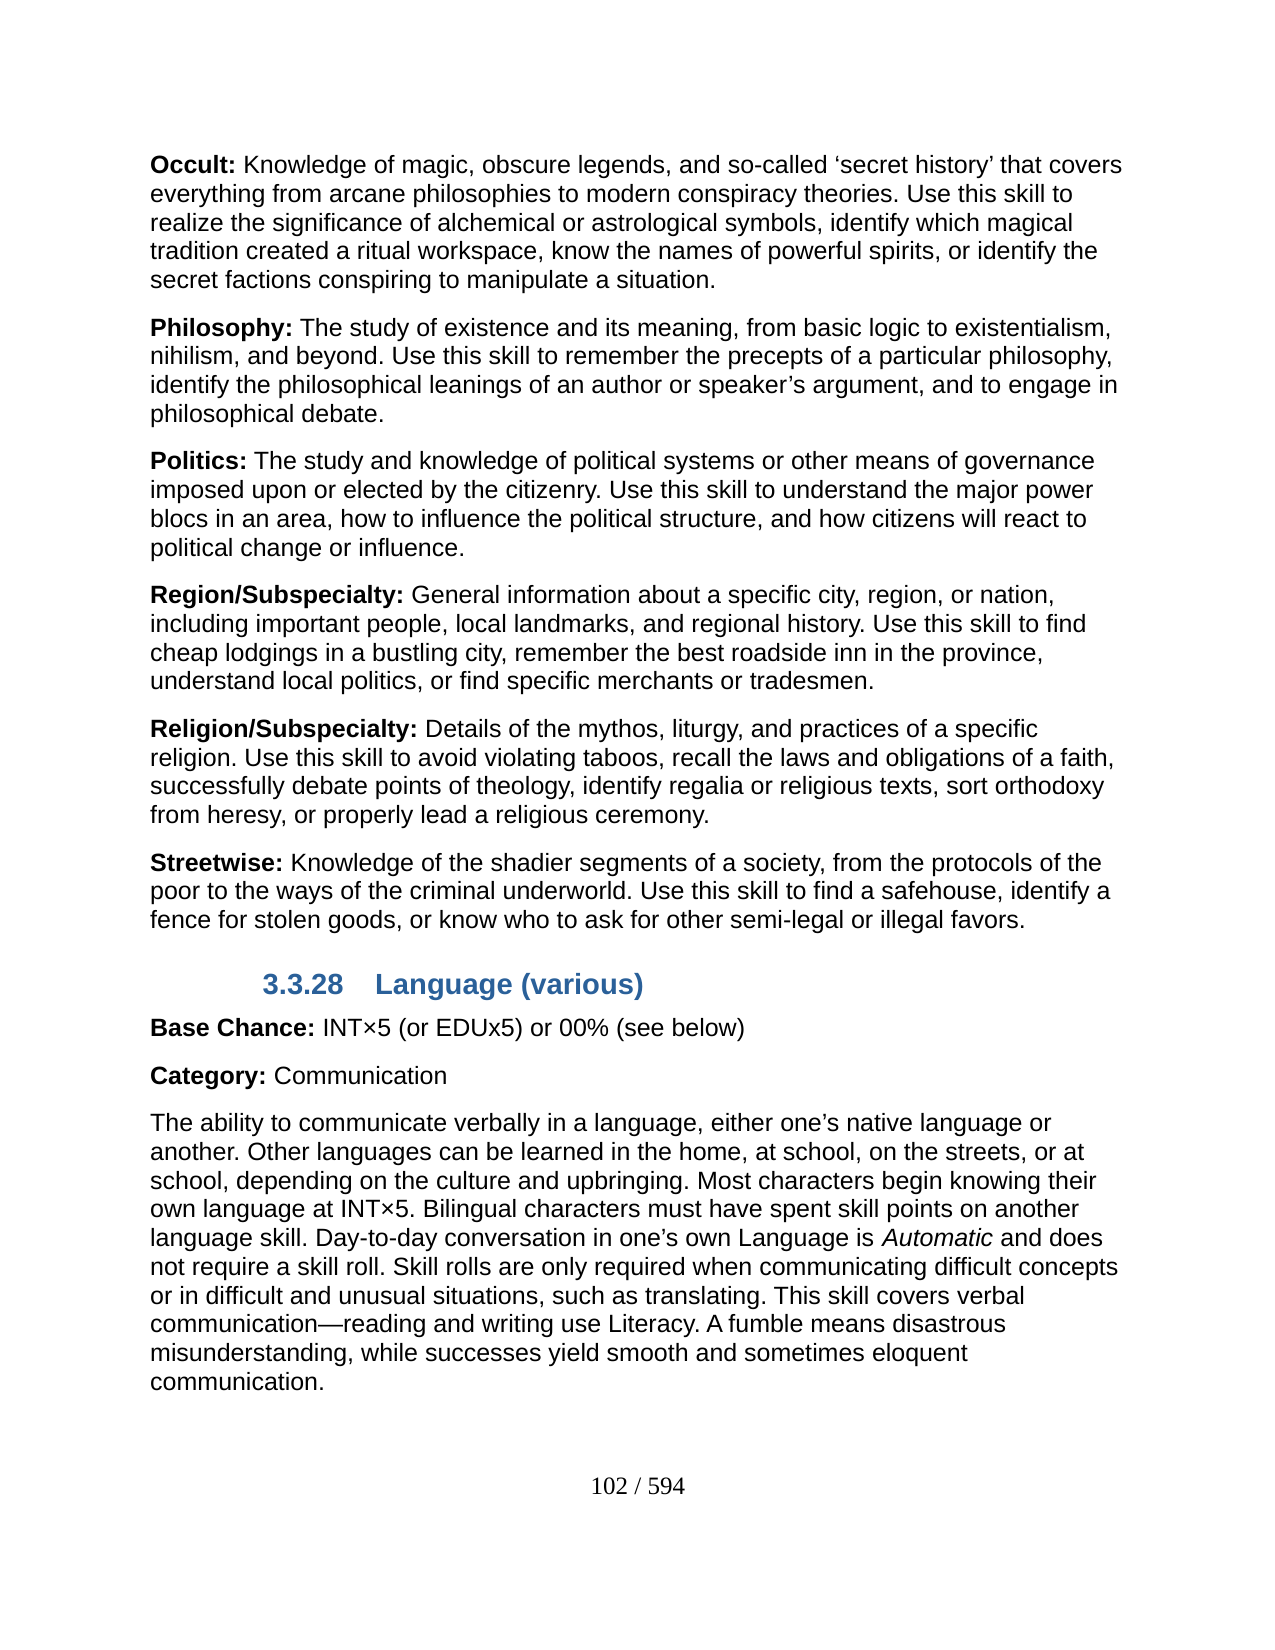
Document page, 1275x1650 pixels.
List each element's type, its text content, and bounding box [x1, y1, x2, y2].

text The ability to communicate verbally in a language, either one’s native language or another. Other languages can be learned in the home, at school, on the streets, or at school, depending on the culture and upbringing. Most characters begin knowing their own language at INT×5. Bilingual characters must have spent skill points on another language skill. Day-to-day conversation in one’s own Language is Automatic and does not require a skill roll. Skill rolls are only required when communicating difficult concepts or in difficult and unusual situations, such as translating. This skill covers verbal communication—reading and writing use Literacy. A fumble means disastrous misunderstanding, while successes yield smooth and sometimes eloquent communication. [150, 1108, 1125, 1396]
text Category: Communication [150, 1061, 1125, 1089]
text Streetwise: Knowledge of the shadier segments of a society, from the protocols of the poor to the ways of the criminal underworld. Use this skill to find a safehouse, identify a fence for stolen goods, or know who to ask for other semi-legal or illegal favors. [150, 847, 1125, 934]
text Region/Subspecialty: General information about a specific city, region, or nation, including important people, local landmarks, and regional history. Use this skill to find cheap lodgings in a bustling city, remember the best roadside inn in the province, understand local politics, or find specific merchants or tradesmen. [150, 580, 1125, 695]
subtitle Language (various) [262, 967, 1125, 1001]
text Politics: The study and knowledge of political systems or other means of governance imposed upon or elected by the citizenry. Use this skill to understand the major power blocs in an area, how to influence the political structure, and how citizens will react to political change or influence. [150, 446, 1125, 561]
text Base Chance: INT×5 (or EDUx5) or 00% (see below) [150, 1013, 1125, 1042]
text Philosophy: The study of existence and its meaning, from basic logic to existentialism, nihilism, and beyond. Use this skill to remember the precepts of a particular philosophy, identify the philosophical leanings of an author or speaker’s argument, and to engage in philosophical debate. [150, 312, 1125, 427]
text Religion/Subspecialty: Details of the mythos, liturgy, and practices of a specific religion. Use this skill to avoid violating taboos, recall the laws and obligations of a faith, successfully debate points of theology, identify regalia or religious texts, sort orthodoxy from heresy, or properly lead a religious ceremony. [150, 714, 1125, 829]
text Occult: Knowledge of magic, obscure legends, and so-called ‘secret history’ that covers everything from arcane philosophies to modern conspiracy theories. Use this skill to realize the significance of alchemical or astrological symbols, identify which magical tradition created a ritual workspace, know the names of powerful spirits, or identify the secret factions conspiring to manipulate a situation. [150, 150, 1125, 294]
